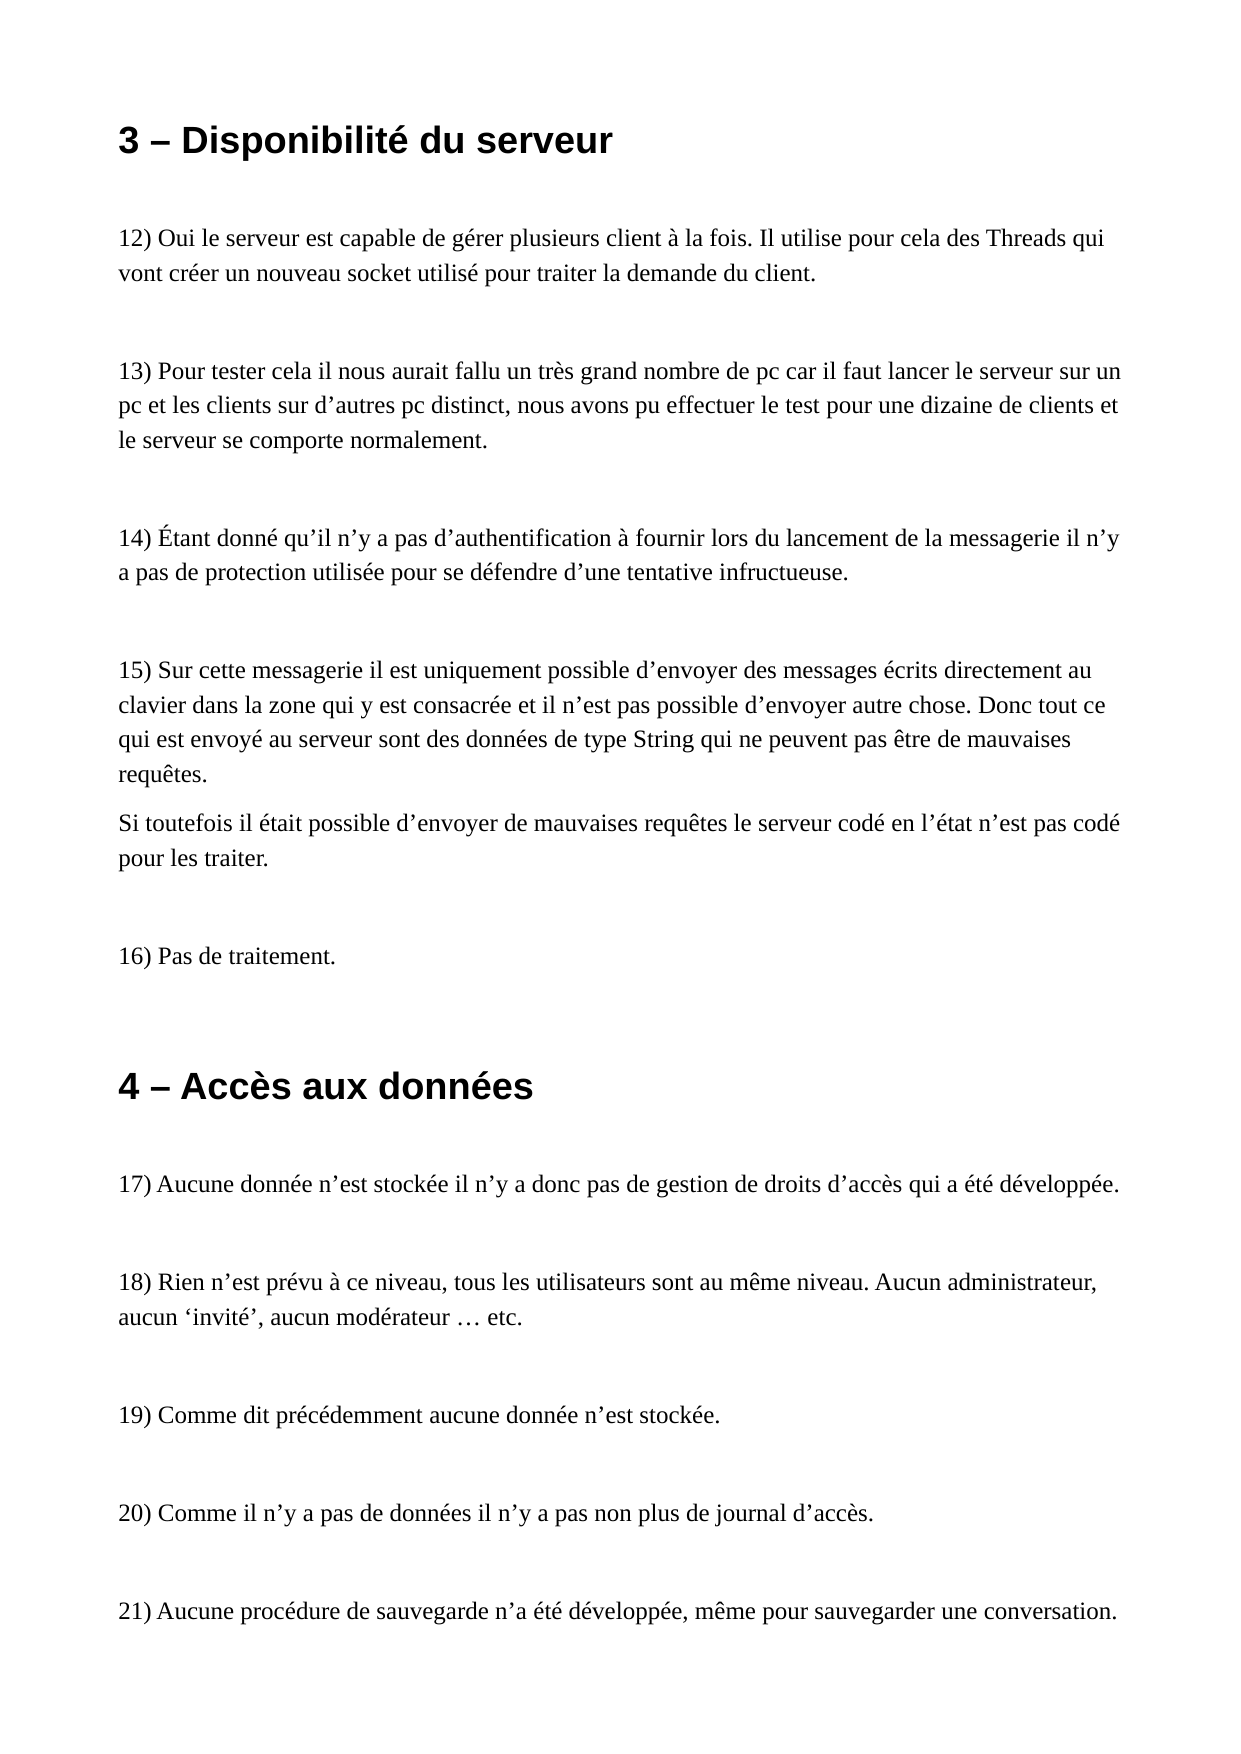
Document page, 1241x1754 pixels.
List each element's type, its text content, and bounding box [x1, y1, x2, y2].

text 19) Comme dit précédemment aucune donnée n’est stockée. [118, 1400, 1122, 1428]
text 21) Aucune procédure de sauvegarde n’a été développée, même pour sauvegarder une conversation. [118, 1596, 1122, 1625]
text 13) Pour tester cela il nous aurait fallu un très grand nombre de pc car il faut lancer le serveur sur un pc et les clients sur d’autres pc distinct, nous avons pu effectuer le test pour une dizaine de clients et le serveur se comporte normalement. [118, 356, 1122, 454]
text Si toutefois il était possible d’envoyer de mauvaises requêtes le serveur codé en l’état n’est pas codé pour les traiter. [118, 808, 1122, 871]
text 12) Oui le serveur est capable de gérer plusieurs client à la fois. Il utilise pour cela des Threads qui vont créer un nouveau socket utilisé pour traiter la demande du client. [118, 223, 1122, 287]
subtitle 4 – Accès aux données [118, 1064, 1122, 1107]
text 18) Rien n’est prévu à ce niveau, tous les utilisateurs sont au même niveau. Aucun administrateur, aucun ‘invité’, aucun modérateur … etc. [118, 1267, 1122, 1330]
text 20) Comme il n’y a pas de données il n’y a pas non plus de journal d’accès. [118, 1498, 1122, 1527]
text 16) Pas de traitement. [118, 941, 1122, 969]
text 17) Aucune donnée n’est stockée il n’y a donc pas de gestion de droits d’accès qui a été développée. [118, 1169, 1122, 1198]
text 15) Sur cette messagerie il est uniquement possible d’envoyer des messages écrits directement au clavier dans la zone qui y est consacrée et il n’est pas possible d’envoyer autre chose. Donc tout ce qui est envoyé au serveur sont des données de type String qui ne peuvent pas être de mauvaises requêtes. [118, 656, 1122, 788]
subtitle 3 – Disponibilité du serveur [118, 118, 1122, 162]
text 14) Étant donné qu’il n’y a pas d’authentification à fournir lors du lancement de la messagerie il n’y a pas de protection utilisée pour se défendre d’une tentative infructueuse. [118, 523, 1122, 586]
